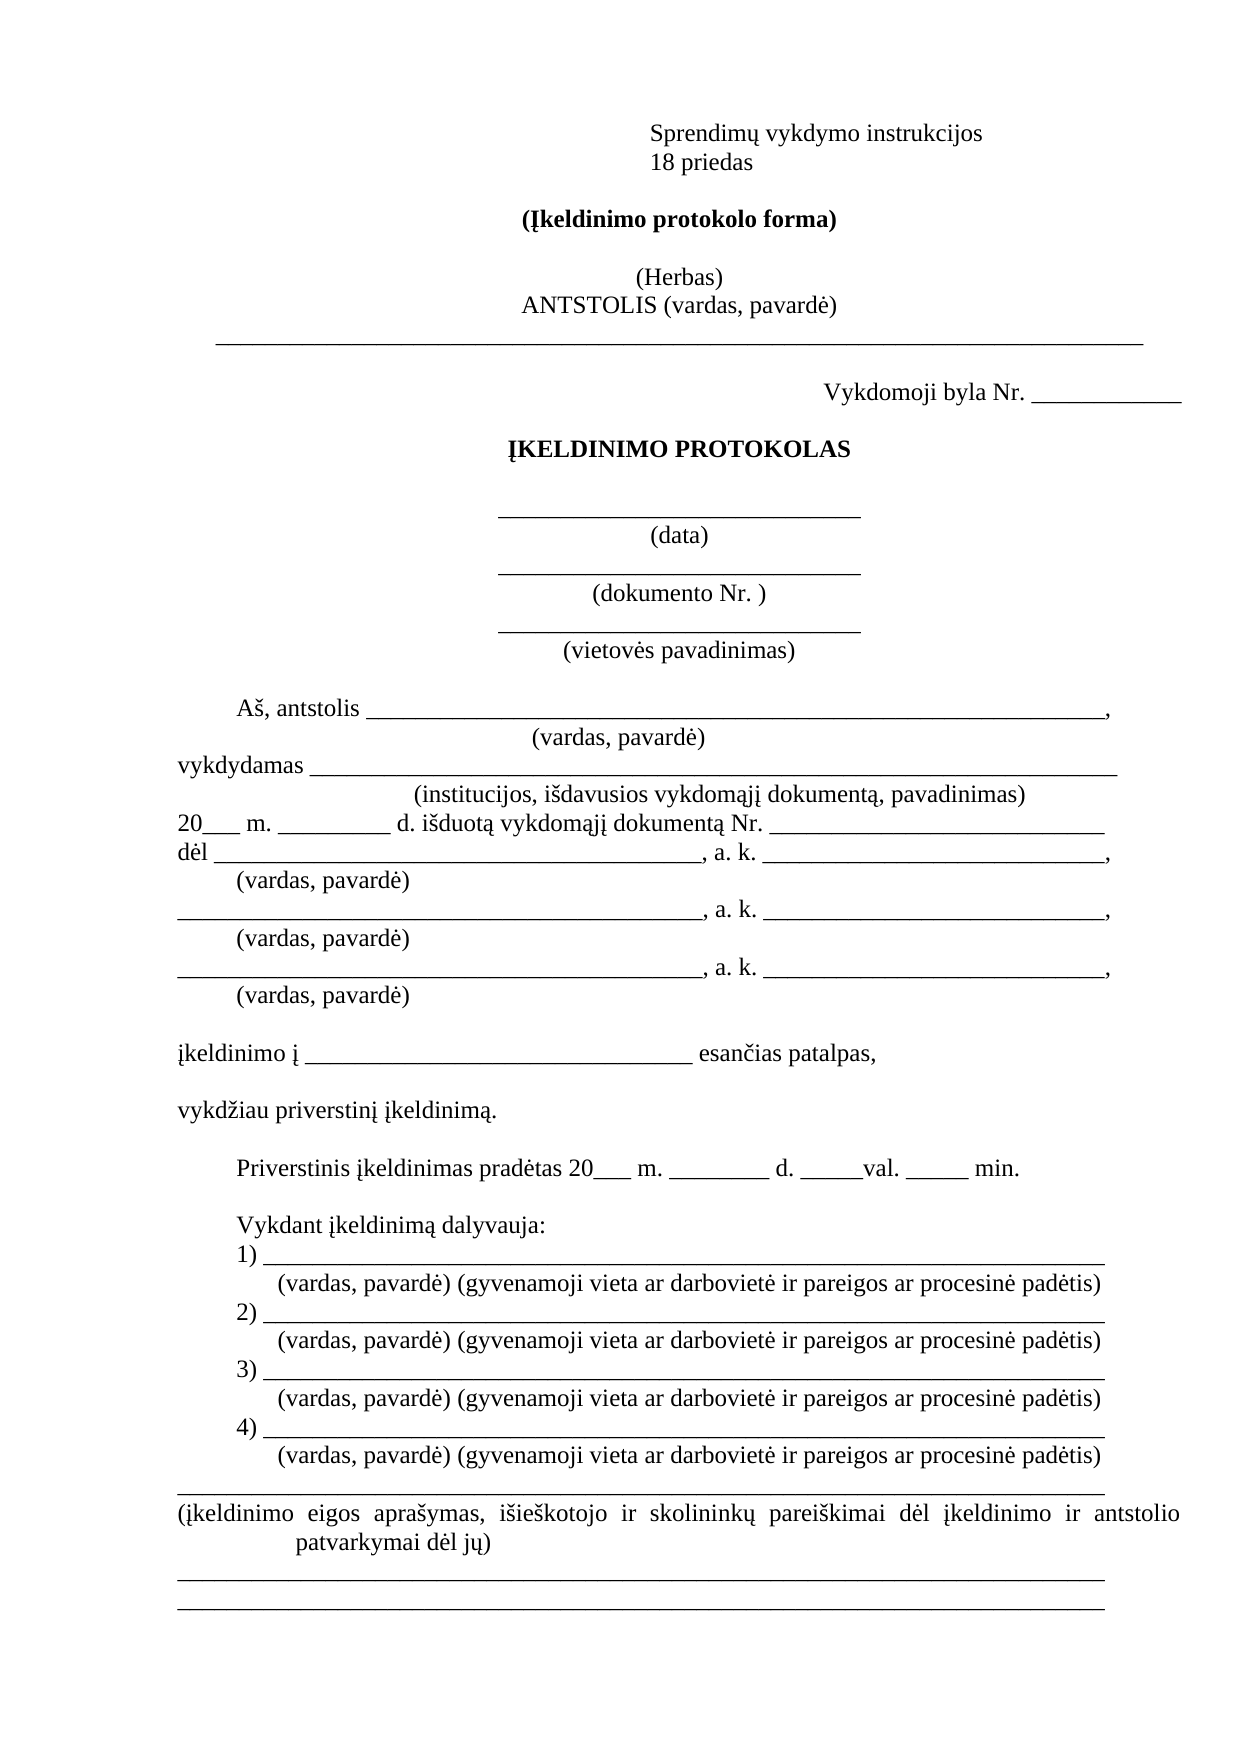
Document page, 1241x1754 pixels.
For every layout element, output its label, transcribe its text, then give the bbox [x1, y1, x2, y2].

text (dokumento Nr. ) [177, 578, 1181, 607]
text (vardas, pavardė) (gyvenamoji vieta ar darbovietė ir pareigos ar procesinė padėtis) [277, 1268, 1181, 1297]
text Vykdomoji byla Nr. ____________ [177, 377, 1181, 406]
text Vykdant įkeldinimą dalyvauja: [177, 1211, 1181, 1239]
text įkeldinimo į _______________________________ esančias patalpas, [177, 1038, 1181, 1067]
text 4) [177, 1412, 1181, 1441]
text (vardas, pavardė) (gyvenamoji vieta ar darbovietė ir pareigos ar procesinė padėtis) [277, 1441, 1181, 1469]
text 1) [177, 1239, 1181, 1268]
text _ [177, 1584, 1181, 1613]
text (vardas, pavardė) (gyvenamoji vieta ar darbovietė ir pareigos ar procesinė padėtis) [277, 1326, 1181, 1354]
text 18 priedas [649, 147, 1181, 176]
text (vardas, pavardė) [177, 722, 1181, 751]
text 2) [177, 1297, 1181, 1326]
text _ [177, 1556, 1181, 1584]
text _____________________________ [177, 607, 1181, 636]
text (Įkeldinimo protokolo forma) [177, 204, 1181, 233]
text _ [177, 1469, 1181, 1498]
text (data) [177, 521, 1181, 549]
text (vardas, pavardė) [177, 866, 1181, 894]
text 20___ m. _________ d. išduotą vykdomąjį dokumentą Nr. [177, 808, 1181, 837]
text vykdžiau priverstinį įkeldinimą. [177, 1096, 1181, 1124]
text įkeldinimo PROTOKOLAS [177, 434, 1181, 463]
text __________________________________________, a. k. , [177, 894, 1181, 923]
text Priverstinis įkeldinimas pradėtas 20___ m. ________ d. _____val. _____ min. [177, 1153, 1181, 1182]
text (Herbas) [177, 262, 1181, 291]
text __________________________________________, a. k. , [177, 952, 1181, 981]
text (vardas, pavardė) [177, 981, 1181, 1009]
text Sprendimų vykdymo instrukcijos [649, 118, 1181, 147]
text (vardas, pavardė) [177, 923, 1181, 952]
text _ [177, 319, 1181, 348]
text (vardas, pavardė) (gyvenamoji vieta ar darbovietė ir pareigos ar procesinė padėtis) [277, 1383, 1181, 1412]
text vykdydamas _ [177, 751, 1181, 779]
text _____________________________ [177, 549, 1181, 578]
text 3) [177, 1354, 1181, 1383]
text _____________________________ [177, 492, 1181, 521]
text dėl _______________________________________, a. k. , [177, 837, 1181, 866]
text ANTSTOLIS (vardas, pavardė) [177, 291, 1181, 319]
text (institucijos, išdavusios vykdomąjį dokumentą, pavadinimas) [177, 779, 1181, 808]
text (įkeldinimo eigos aprašymas, išieškotojo ir skolininkų pareiškimai dėl įkeldinimo ir antstolio patvarkymai dėl jų) [177, 1498, 1181, 1556]
text (vietovės pavadinimas) [177, 636, 1181, 664]
text Aš, antstolis , [177, 693, 1181, 722]
